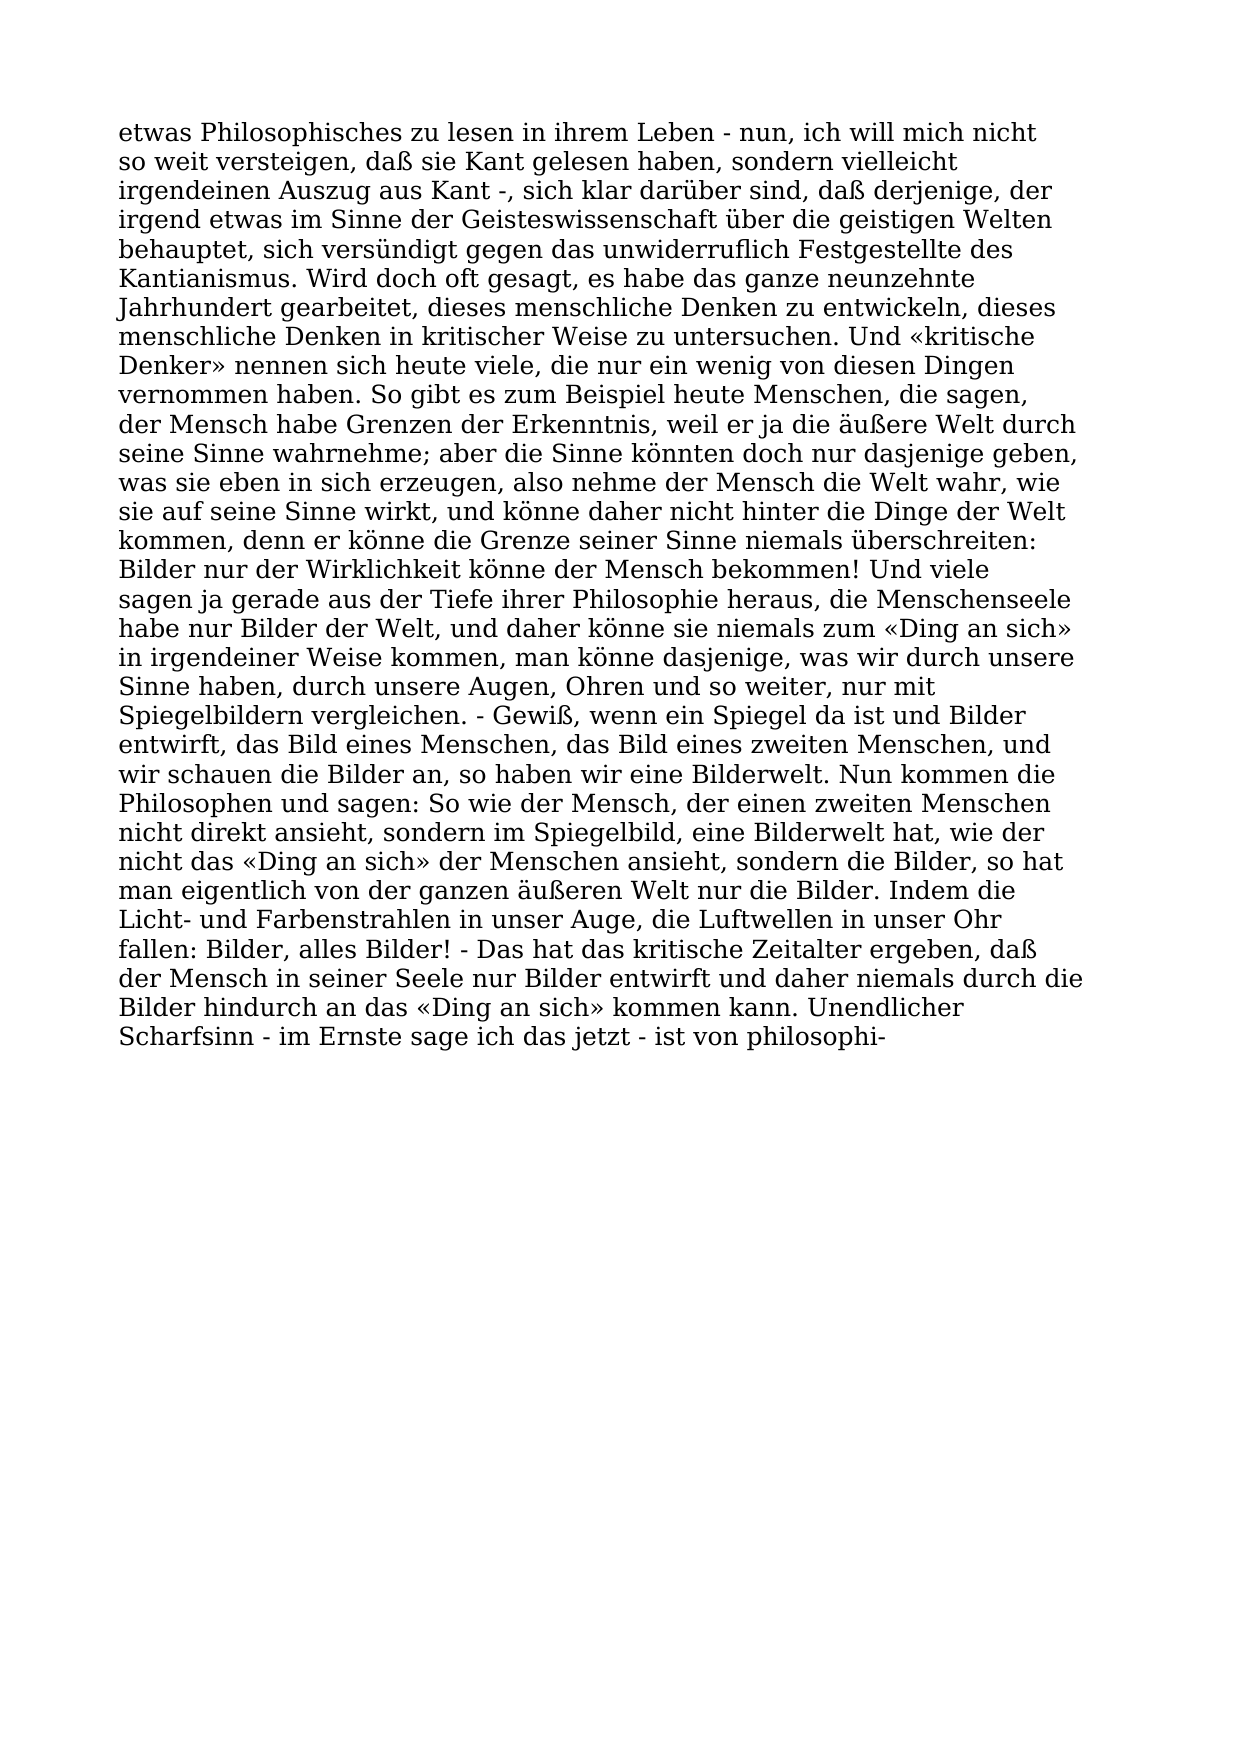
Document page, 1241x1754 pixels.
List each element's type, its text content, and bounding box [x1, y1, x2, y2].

text Kantianismus. Wird doch oft gesagt, es habe das ganze neunzehnte [118, 264, 1122, 293]
text Spiegelbildern vergleichen. - Gewiß, wenn ein Spiegel da ist und Bilder [118, 701, 1122, 731]
text seine Sinne wahrnehme; aber die Sinne könnten doch nur dasjenige geben, [118, 439, 1122, 468]
text sie auf seine Sinne wirkt, und könne daher nicht hinter die Dinge der Welt [118, 497, 1122, 526]
text Jahrhundert gearbeitet, dieses menschliche Denken zu entwickeln, dieses [118, 293, 1122, 322]
text nicht das «Ding an sich» der Menschen ansieht, sondern die Bilder, so hat [118, 847, 1122, 876]
text Licht- und Farbenstrahlen in unser Auge, die Luftwellen in unser Ohr [118, 906, 1122, 935]
text wir schauen die Bilder an, so haben wir eine Bilderwelt. Nun kommen die [118, 760, 1122, 789]
text Sinne haben, durch unsere Augen, Ohren und so weiter, nur mit [118, 672, 1122, 701]
text irgendeinen Auszug aus Kant -, sich klar darüber sind, daß derjenige, der [118, 176, 1122, 206]
text Bilder hindurch an das «Ding an sich» kommen kann. Unendlicher [118, 993, 1122, 1022]
text der Mensch in seiner Seele nur Bilder entwirft und daher niemals durch die [118, 964, 1122, 993]
text Denker» nennen sich heute viele, die nur ein wenig von diesen Dingen [118, 351, 1122, 381]
text Bilder nur der Wirklichkeit könne der Mensch bekommen! Und viele [118, 556, 1122, 585]
text der Mensch habe Grenzen der Erkenntnis, weil er ja die äußere Welt durch [118, 410, 1122, 439]
text in irgendeiner Weise kommen, man könne dasjenige, was wir durch unsere [118, 643, 1122, 672]
text etwas Philosophisches zu lesen in ihrem Leben - nun, ich will mich nicht [118, 118, 1122, 147]
text sagen ja gerade aus der Tiefe ihrer Philosophie heraus, die Menschenseele [118, 585, 1122, 614]
text Scharfsinn - im Ernste sage ich das jetzt - ist von philosophi- [118, 1022, 1122, 1051]
text menschliche Denken in kritischer Weise zu untersuchen. Und «kritische [118, 322, 1122, 351]
text so weit versteigen, daß sie Kant gelesen haben, sondern vielleicht [118, 147, 1122, 176]
text fallen: Bilder, alles Bilder! - Das hat das kritische Zeitalter ergeben, daß [118, 935, 1122, 964]
text was sie eben in sich erzeugen, also nehme der Mensch die Welt wahr, wie [118, 468, 1122, 497]
text vernommen haben. So gibt es zum Beispiel heute Menschen, die sagen, [118, 381, 1122, 410]
text behauptet, sich versündigt gegen das unwiderruflich Festgestellte des [118, 235, 1122, 264]
text kommen, denn er könne die Grenze seiner Sinne niemals überschreiten: [118, 526, 1122, 556]
text habe nur Bilder der Welt, und daher könne sie niemals zum «Ding an sich» [118, 614, 1122, 643]
text irgend etwas im Sinne der Geisteswissenschaft über die geistigen Welten [118, 206, 1122, 235]
text Philosophen und sagen: So wie der Mensch, der einen zweiten Menschen [118, 789, 1122, 818]
text nicht direkt ansieht, sondern im Spiegelbild, eine Bilderwelt hat, wie der [118, 818, 1122, 847]
text man eigentlich von der ganzen äußeren Welt nur die Bilder. Indem die [118, 876, 1122, 906]
text entwirft, das Bild eines Menschen, das Bild eines zweiten Menschen, und [118, 731, 1122, 760]
